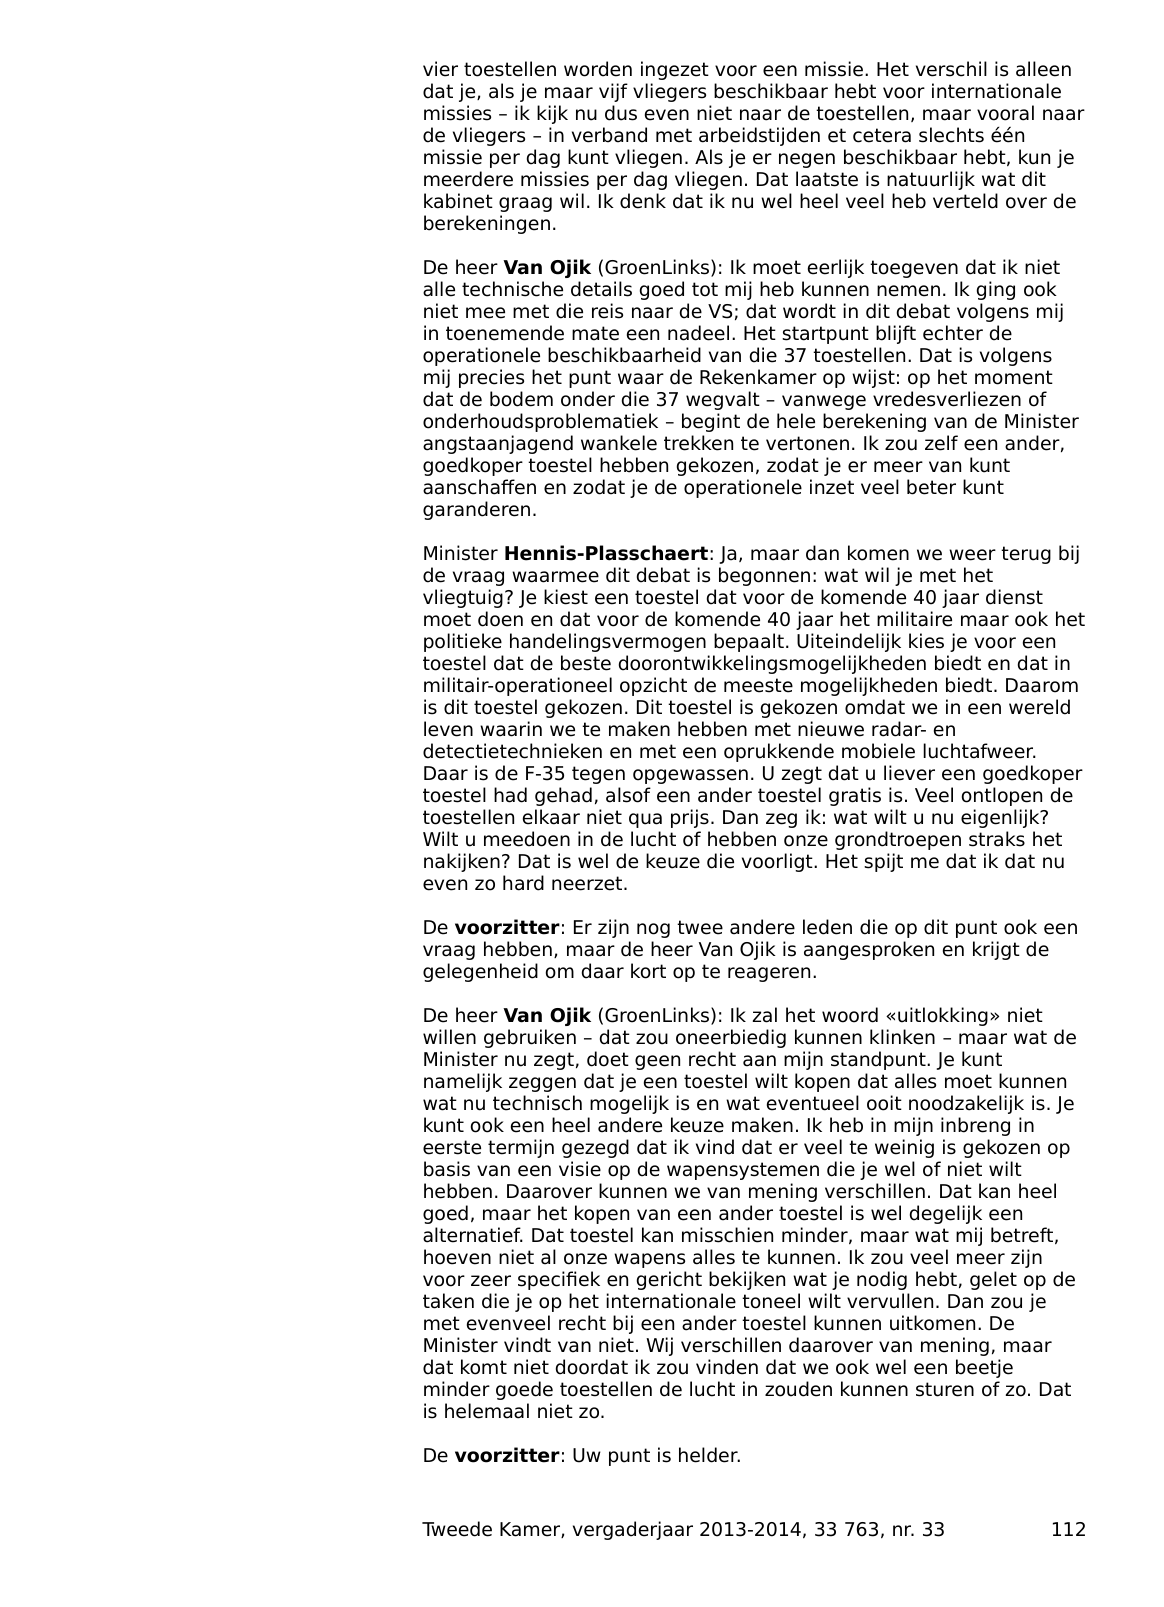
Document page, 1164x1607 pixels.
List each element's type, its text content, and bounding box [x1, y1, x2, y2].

text De voorzitter: Uw punt is helder. [422, 1445, 1087, 1467]
text De voorzitter: Er zijn nog twee andere leden die op dit punt ook een vraag hebben, maar de heer Van Ojik is aangesproken en krijgt de gelegenheid om daar kort op te reageren. [422, 917, 1087, 983]
text vier toestellen worden ingezet voor een missie. Het verschil is alleen dat je, als je maar vijf vliegers beschikbaar hebt voor internationale missies – ik kijk nu dus even niet naar de toestellen, maar vooral naar de vliegers – in verband met arbeidstijden et cetera slechts één missie per dag kunt vliegen. Als je er negen beschikbaar hebt, kun je meerdere missies per dag vliegen. Dat laatste is natuurlijk wat dit kabinet graag wil. Ik denk dat ik nu wel heel veel heb verteld over de berekeningen. [422, 59, 1087, 235]
text De heer Van Ojik (GroenLinks): Ik moet eerlijk toegeven dat ik niet alle technische details goed tot mij heb kunnen nemen. Ik ging ook niet mee met die reis naar de VS; dat wordt in dit debat volgens mij in toenemende mate een nadeel. Het startpunt blijft echter de operationele beschikbaarheid van die 37 toestellen. Dat is volgens mij precies het punt waar de Rekenkamer op wijst: op het moment dat de bodem onder die 37 wegvalt – vanwege vredesverliezen of onderhoudsproblematiek – begint de hele berekening van de Minister angstaanjagend wankele trekken te vertonen. Ik zou zelf een ander, goedkoper toestel hebben gekozen, zodat je er meer van kunt aanschaffen en zodat je de operationele inzet veel beter kunt garanderen. [422, 257, 1087, 521]
text Minister Hennis-Plasschaert: Ja, maar dan komen we weer terug bij de vraag waarmee dit debat is begonnen: wat wil je met het vliegtuig? Je kiest een toestel dat voor de komende 40 jaar dienst moet doen en dat voor de komende 40 jaar het militaire maar ook het politieke handelingsvermogen bepaalt. Uiteindelijk kies je voor een toestel dat de beste doorontwikkelingsmogelijkheden biedt en dat in militair-operationeel opzicht de meeste mogelijkheden biedt. Daarom is dit toestel gekozen. Dit toestel is gekozen omdat we in een wereld leven waarin we te maken hebben met nieuwe radar- en detectietechnieken en met een oprukkende mobiele luchtafweer. Daar is de F-35 tegen opgewassen. U zegt dat u liever een goedkoper toestel had gehad, alsof een ander toestel gratis is. Veel ontlopen de toestellen elkaar niet qua prijs. Dan zeg ik: wat wilt u nu eigenlijk? Wilt u meedoen in de lucht of hebben onze grondtroepen straks het nakijken? Dat is wel de keuze die voorligt. Het spijt me dat ik dat nu even zo hard neerzet. [422, 543, 1087, 895]
text De heer Van Ojik (GroenLinks): Ik zal het woord «uitlokking» niet willen gebruiken – dat zou oneerbiedig kunnen klinken – maar wat de Minister nu zegt, doet geen recht aan mijn standpunt. Je kunt namelijk zeggen dat je een toestel wilt kopen dat alles moet kunnen wat nu technisch mogelijk is en wat eventueel ooit noodzakelijk is. Je kunt ook een heel andere keuze maken. Ik heb in mijn inbreng in eerste termijn gezegd dat ik vind dat er veel te weinig is gekozen op basis van een visie op de wapensystemen die je wel of niet wilt hebben. Daarover kunnen we van mening verschillen. Dat kan heel goed, maar het kopen van een ander toestel is wel degelijk een alternatief. Dat toestel kan misschien minder, maar wat mij betreft, hoeven niet al onze wapens alles te kunnen. Ik zou veel meer zijn voor zeer specifiek en gericht bekijken wat je nodig hebt, gelet op de taken die je op het internationale toneel wilt vervullen. Dan zou je met evenveel recht bij een ander toestel kunnen uitkomen. De Minister vindt van niet. Wij verschillen daarover van mening, maar dat komt niet doordat ik zou vinden dat we ook wel een beetje minder goede toestellen de lucht in zouden kunnen sturen of zo. Dat is helemaal niet zo. [422, 1005, 1087, 1423]
